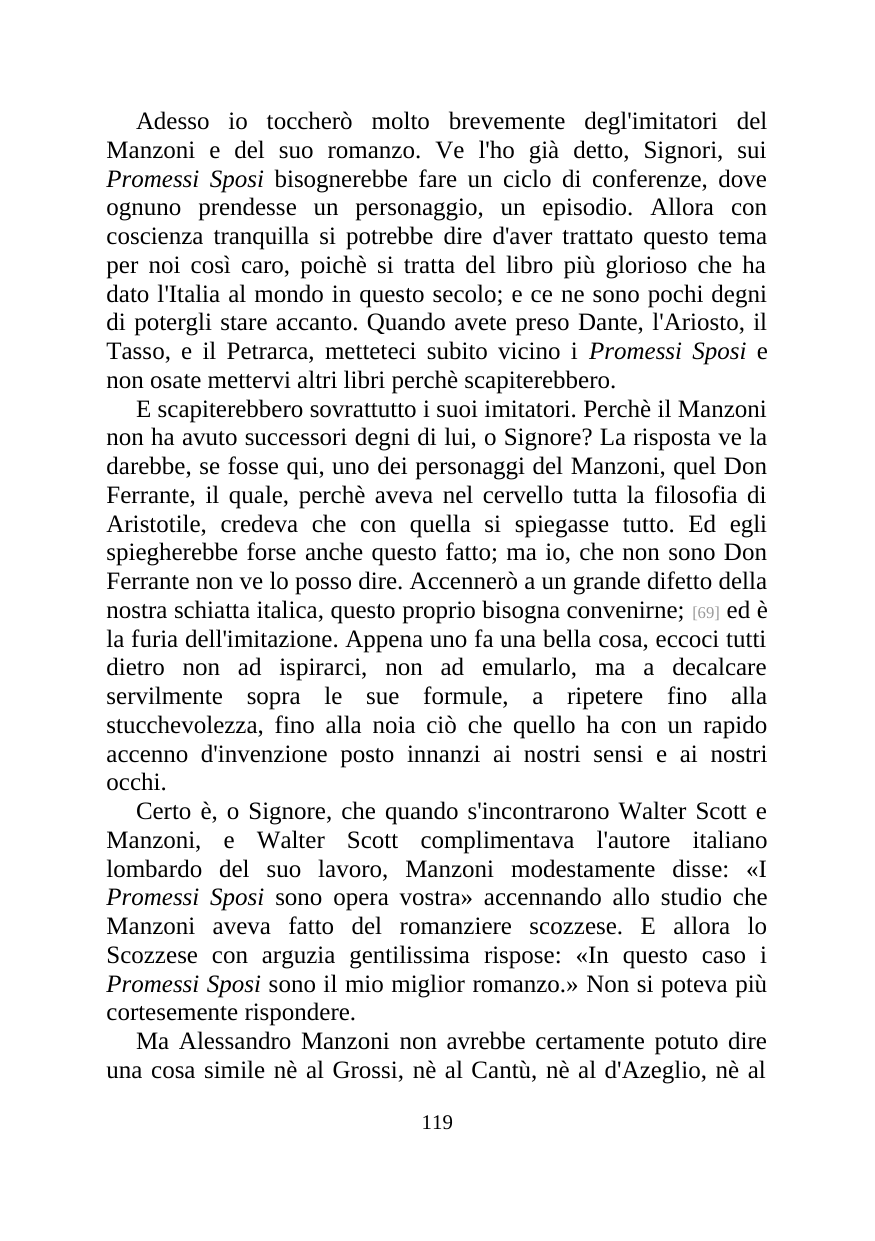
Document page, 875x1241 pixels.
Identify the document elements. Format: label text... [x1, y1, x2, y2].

text Certo è, o Signore, che quando s'incontrarono Walter Scott e Manzoni, e Walter Scott complimentava l'autore italiano lombardo del suo lavoro, Manzoni modestamente disse: «I Promessi Sposi sono opera vostra» accennando allo studio che Manzoni aveva fatto del romanziere scozzese. E allora lo Scozzese con arguzia gentilissima rispose: «In questo caso i Promessi Sposi sono il mio miglior romanzo.» Non si poteva più cortesemente rispondere. [106, 796, 768, 1026]
text Adesso io toccherò molto brevemente degl'imitatori del Manzoni e del suo romanzo. Ve l'ho già detto, Signori, sui Promessi Sposi bisognerebbe fare un ciclo di conferenze, dove ognuno prendesse un personaggio, un episodio. Allora con coscienza tranquilla si potrebbe dire d'aver trattato questo tema per noi così caro, poichè si tratta del libro più glorioso che ha dato l'Italia al mondo in questo secolo; e ce ne sono pochi degni di potergli stare accanto. Quando avete preso Dante, l'Ariosto, il Tasso, e il Petrarca, metteteci subito vicino i Promessi Sposi e non osate mettervi altri libri perchè scapiterebbero. [106, 106, 768, 394]
text Ma Alessandro Manzoni non avrebbe certamente potuto dire una cosa simile nè al Grossi, nè al Cantù, nè al d'Azeglio, nè al [106, 1026, 768, 1084]
text E scapiterebbero sovrattutto i suoi imitatori. Perchè il Manzoni non ha avuto successori degni di lui, o Signore? La risposta ve la darebbe, se fosse qui, uno dei personaggi del Manzoni, quel Don Ferrante, il quale, perchè aveva nel cervello tutta la filosofia di Aristotile, credeva che con quella si spiegasse tutto. Ed egli spiegherebbe forse anche questo fatto; ma io, che non sono Don Ferrante non ve lo posso dire. Accennerò a un grande difetto della nostra schiatta italica, questo proprio bisogna convenirne; [69] ed è la furia dell'imitazione. Appena uno fa una bella cosa, eccoci tutti dietro non ad ispirarci, non ad emularlo, ma a decalcare servilmente sopra le sue formule, a ripetere fino alla stucchevolezza, fino alla noia ciò che quello ha con un rapido accenno d'invenzione posto innanzi ai nostri sensi e ai nostri occhi. [106, 394, 768, 796]
